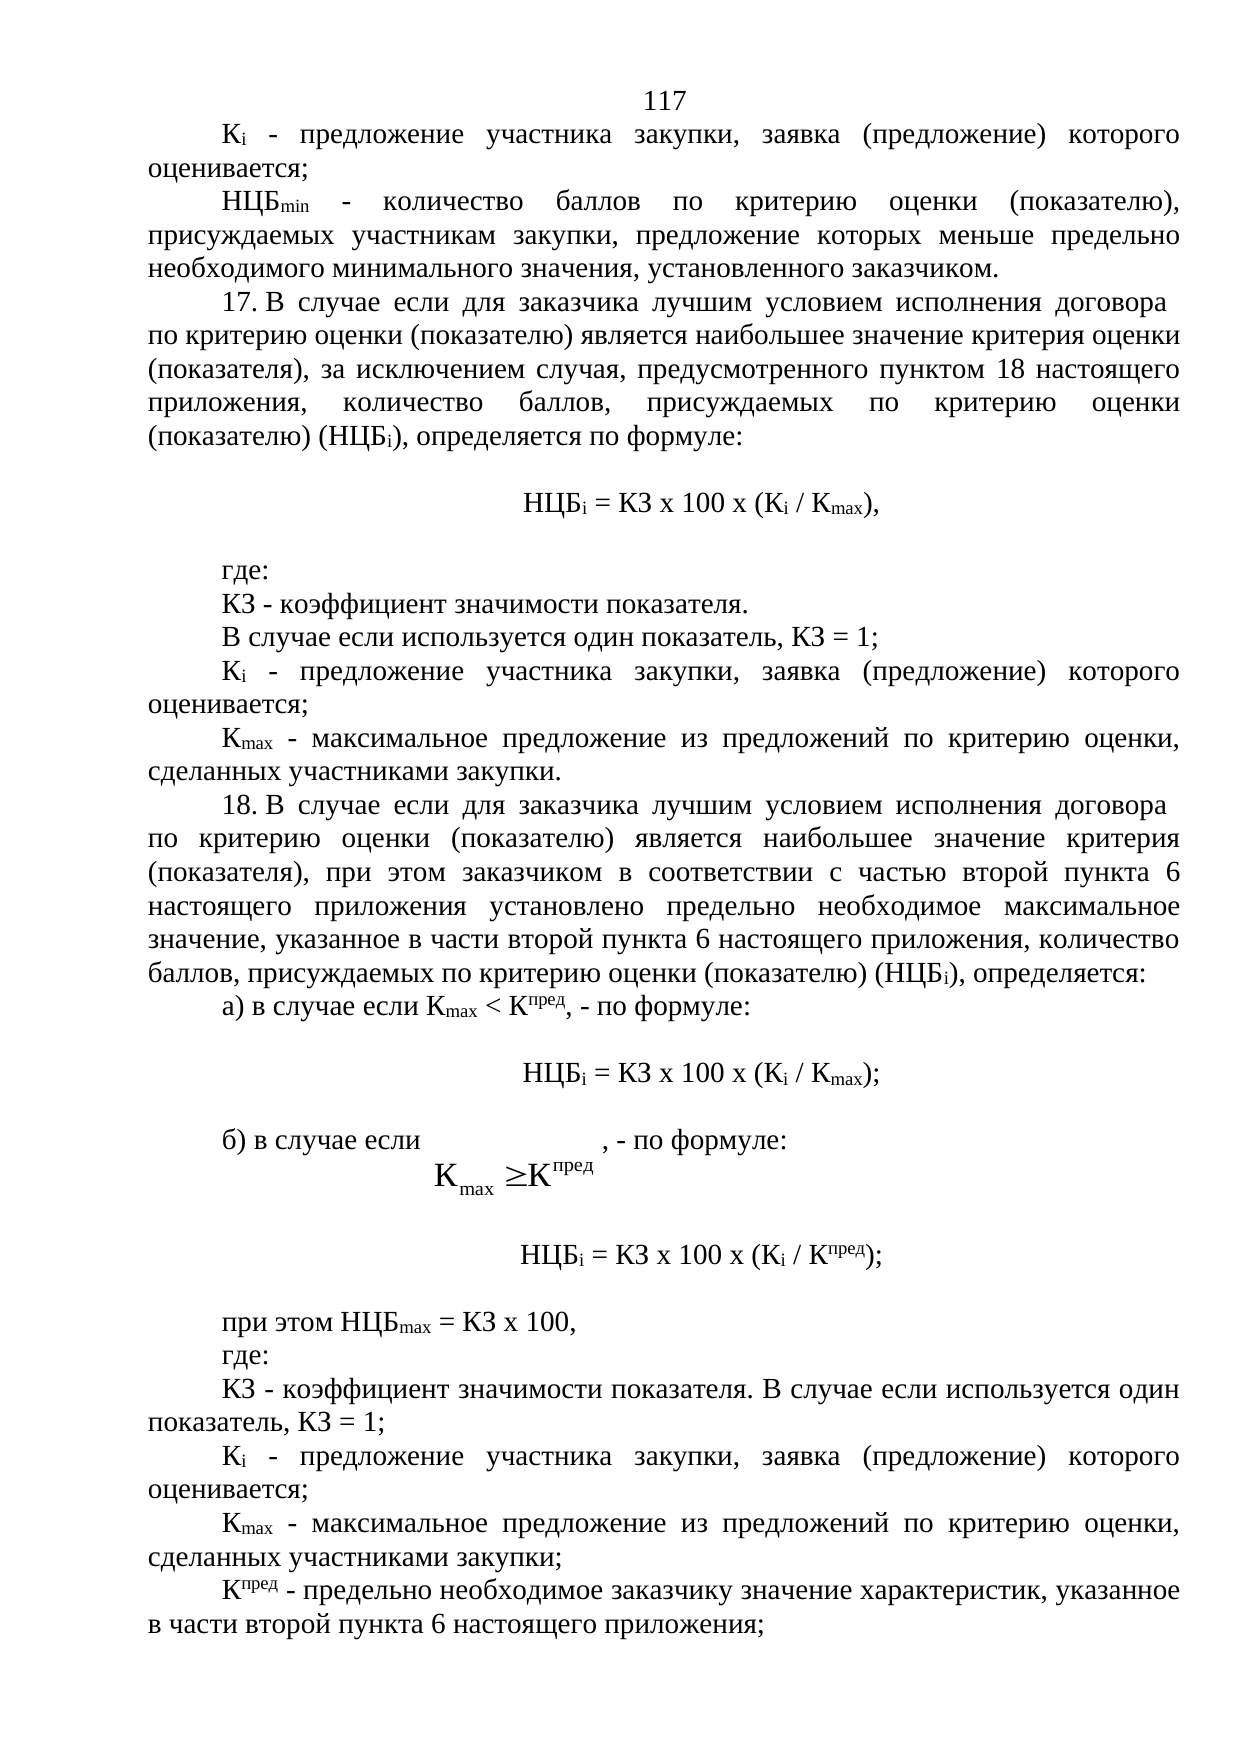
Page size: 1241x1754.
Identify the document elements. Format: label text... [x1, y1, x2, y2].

text б) в случае если , - по формуле: [148, 1122, 1181, 1203]
text Кmax - максимальное предложение из предложений по критерию оценки, сделанных участниками закупки. [148, 720, 1181, 787]
text а) в случае если Кmax < Кпред, - по формуле: [148, 988, 1181, 1022]
text НЦБi = КЗ x 100 x (Кi / Кпред); [148, 1237, 1181, 1270]
text где: [148, 1337, 1181, 1371]
text НЦБmin - количество баллов по критерию оценки (показателю), присуждаемых участникам закупки, предложение которых меньше предельно необходимого минимального значения, установленного заказчиком. [148, 183, 1181, 284]
text 17. В случае если для заказчика лучшим условием исполнения договора по критерию оценки (показателю) является наибольшее значение критерия оценки (показателя), за исключением случая, предусмотренного пунктом 18 настоящего приложения, количество баллов, присуждаемых по критерию оценки (показателю) (НЦБi), определяется по формуле: [148, 284, 1181, 452]
text Кi - предложение участника закупки, заявка (предложение) которого оценивается; [148, 653, 1181, 720]
text Кпред - предельно необходимое заказчику значение характеристик, указанное в части второй пункта 6 настоящего приложения; [148, 1572, 1181, 1639]
text НЦБi = КЗ x 100 x (Кi / Кmax), [148, 485, 1181, 519]
text НЦБi = КЗ x 100 x (Кi / Кmax); [148, 1055, 1181, 1089]
text КЗ - коэффициент значимости показателя. В случае если используется один показатель, КЗ = 1; [148, 1371, 1181, 1438]
text при этом НЦБmax = КЗ x 100, [148, 1304, 1181, 1337]
text КЗ - коэффициент значимости показателя. [148, 586, 1181, 619]
text где: [148, 552, 1181, 586]
text Кi - предложение участника закупки, заявка (предложение) которого оценивается; [148, 1438, 1181, 1505]
text Кmax - максимальное предложение из предложений по критерию оценки, сделанных участниками закупки; [148, 1505, 1181, 1572]
text 18. В случае если для заказчика лучшим условием исполнения договора по критерию оценки (показателю) является наибольшее значение критерия (показателя), при этом заказчиком в соответствии с частью второй пункта 6 настоящего приложения установлено предельно необходимое максимальное значение, указанное в части второй пункта 6 настоящего приложения, количество баллов, присуждаемых по критерию оценки (показателю) (НЦБi), определяется: [148, 787, 1181, 988]
text Кi - предложение участника закупки, заявка (предложение) которого оценивается; [148, 116, 1181, 183]
text В случае если используется один показатель, КЗ = 1; [148, 619, 1181, 653]
